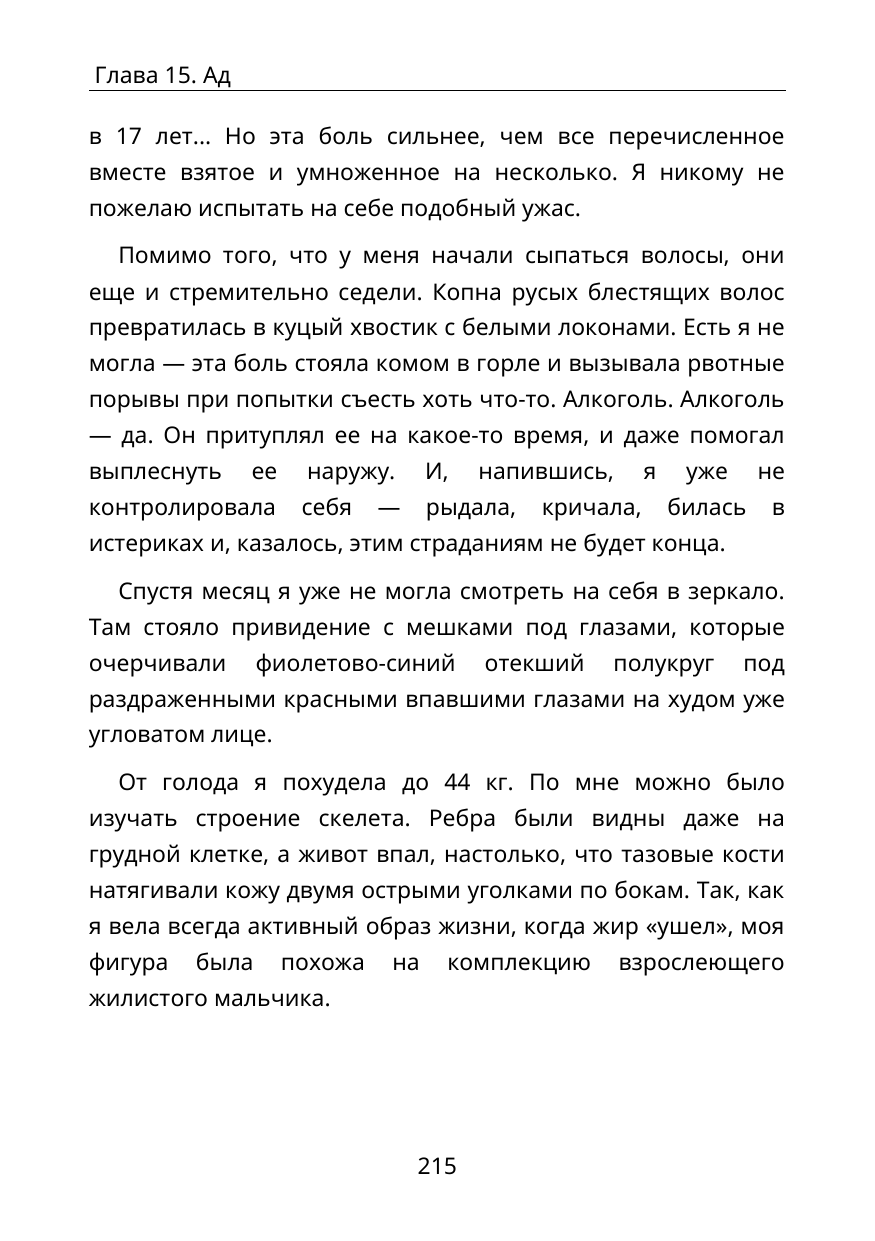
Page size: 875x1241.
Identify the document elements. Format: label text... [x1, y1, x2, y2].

text в 17 лет... Но эта боль сильнее, чем все перечисленное вместе взятое и умноженное на несколько. Я никому не пожелаю испытать на себе подобный ужас. [88, 120, 786, 223]
text От голода я похудела до 44 кг. По мне можно было изучать строение скелета. Ребра были видны даже на грудной клетке, а живот впал, настолько, что тазовые кости натягивали кожу двумя острыми уголками по бокам. Так, как я вела всегда активный образ жизни, когда жир «ушел», моя фигура была похожа на комплекцию взрослеющего жилистого мальчика. [88, 766, 786, 1013]
text Спустя месяц я уже не могла смотреть на себя в зеркало. Там стояло привидение с мешками под глазами, которые очерчивали фиолетово-синий отекший полукруг под раздраженными красными впавшими глазами на худом уже угловатом лице. [88, 575, 786, 750]
text Помимо того, что у меня начали сыпаться волосы, они еще и стремительно седели. Копна русых блестящих волос превратилась в куцый хвостик с белыми локонами. Есть я не могла — эта боль стояла комом в горле и вызывала рвотные порывы при попытки съесть хоть что-то. Алкоголь. Алкоголь — да. Он притуплял ее на какое-то время, и даже помогал выплеснуть ее наружу. И, напившись, я уже не контролировала себя — рыдала, кричала, билась в истериках и, казалось, этим страданиям не будет конца. [88, 239, 786, 558]
